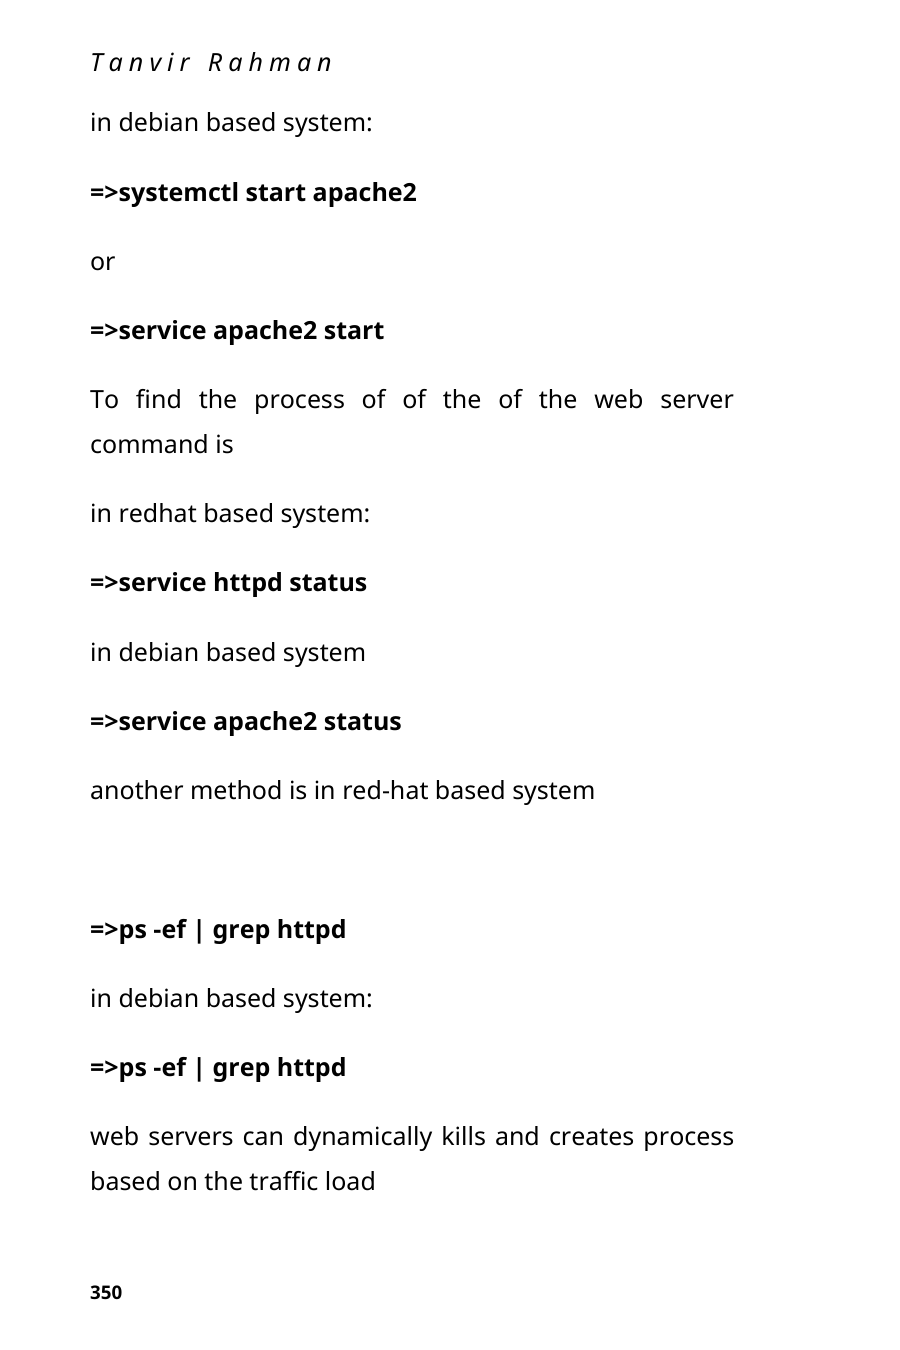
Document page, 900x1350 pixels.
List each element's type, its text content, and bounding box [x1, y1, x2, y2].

text in debian based system [90, 634, 735, 668]
text =>service httpd status [90, 565, 735, 599]
text another method is in red-hat based system [90, 773, 735, 807]
text in debian based system: [90, 105, 735, 139]
text =>service apache2 status [90, 703, 735, 737]
text in debian based system: [90, 981, 735, 1014]
text To find the process of of the of the web server command is [90, 382, 735, 460]
text or [90, 243, 735, 278]
text =>ps -ef | grep httpd [90, 911, 735, 945]
text in redhat based system: [90, 496, 735, 530]
text =>service apache2 start [90, 313, 735, 347]
text =>systemctl start apache2 [90, 174, 735, 208]
text =>ps -ef | grep httpd [90, 1050, 735, 1084]
text web servers can dynamically kills and creates process based on the traffic load [90, 1119, 735, 1197]
